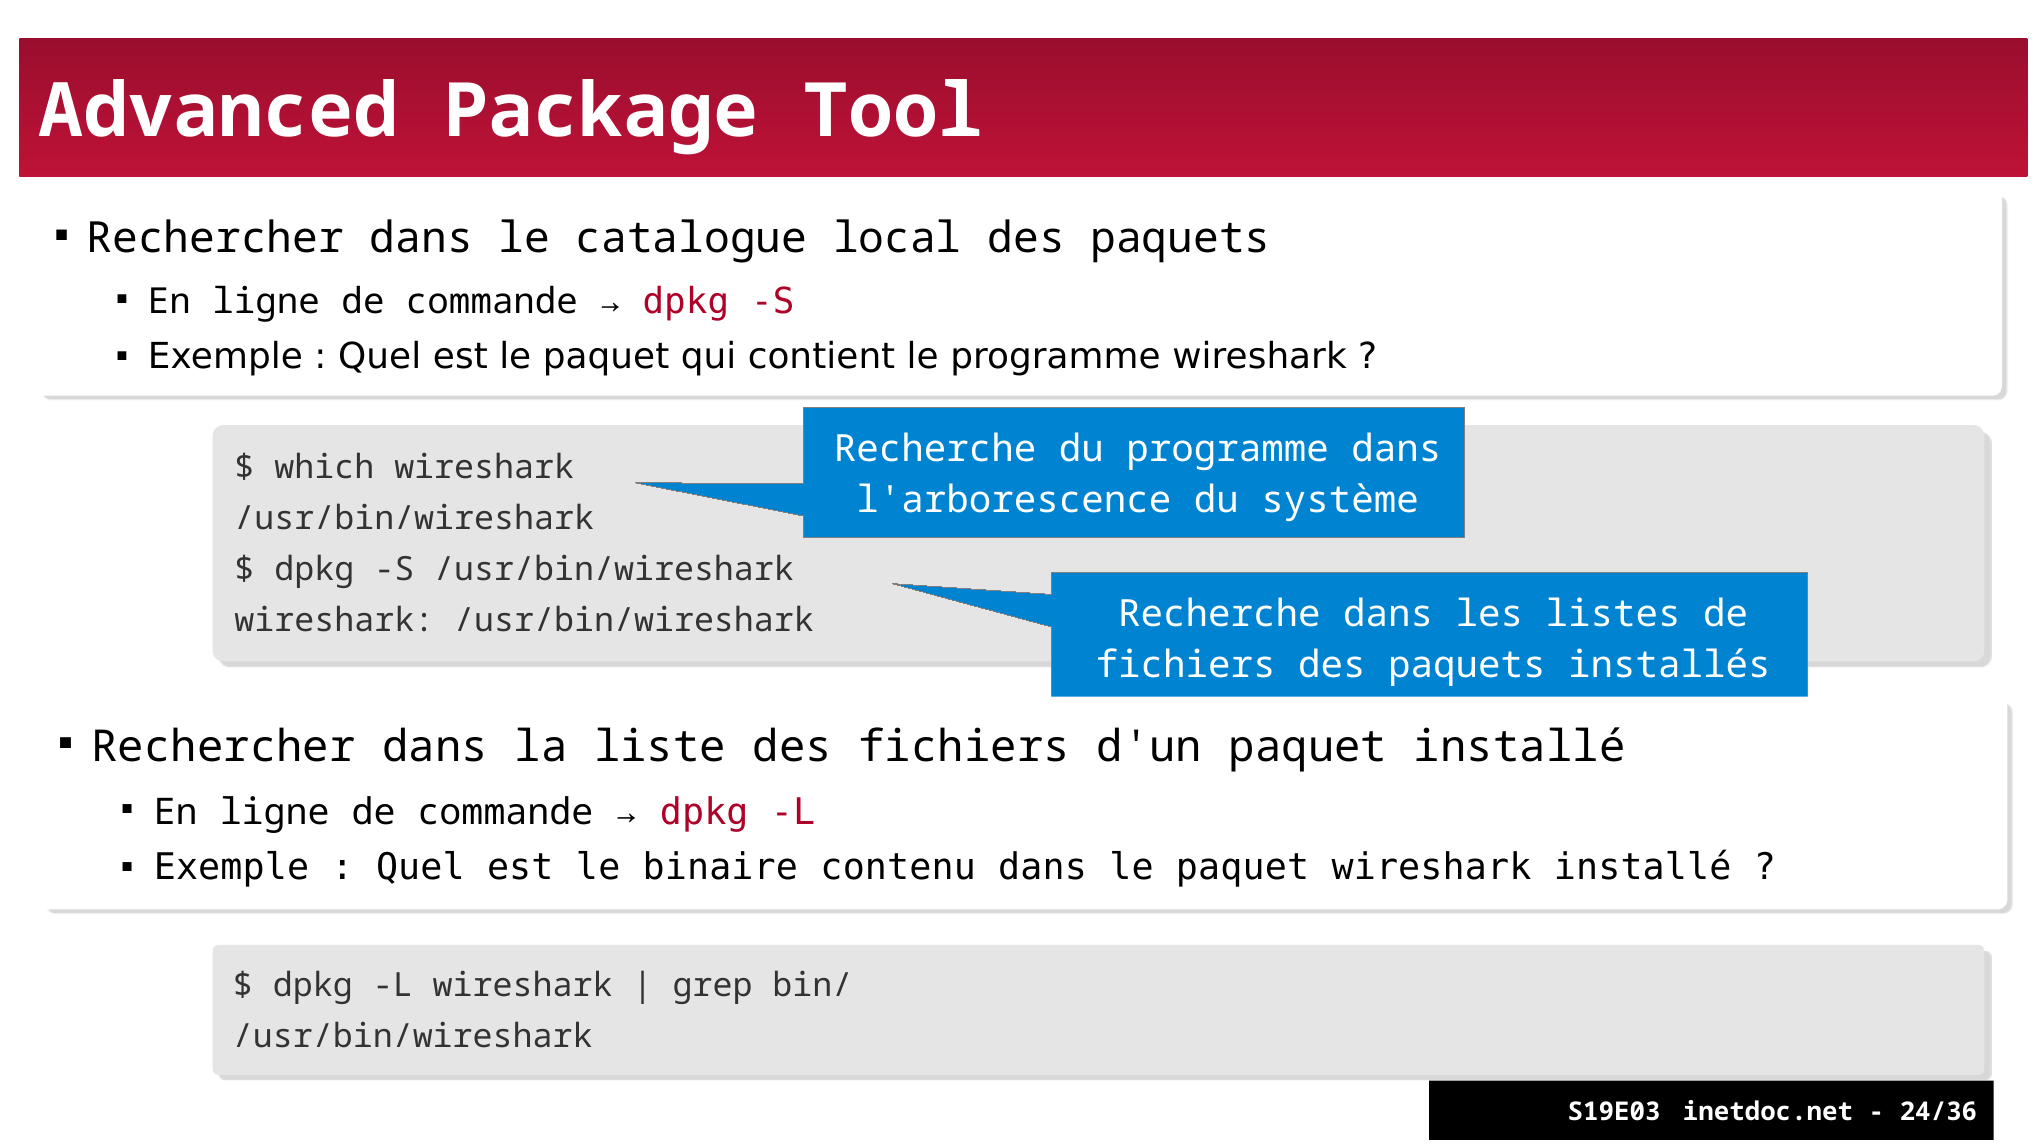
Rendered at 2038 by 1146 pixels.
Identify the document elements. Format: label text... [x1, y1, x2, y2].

text_box Rechercher dans la liste des fichiers d'un paquet installé En ligne de commande → dpkg -L Exemple : Quel est le binaire contenu dans le paquet wireshark installé ? [38, 696, 2008, 910]
text_box $ dpkg -L wireshark | grep bin/ /usr/bin/wireshark [212, 944, 1985, 1075]
text_box Advanced Package Tool [19, 38, 2028, 177]
text_box $ which wireshark /usr/bin/wireshark $ dpkg -S /usr/bin/wireshark wireshark: /usr/bin/wireshark [212, 425, 1985, 662]
text_box Rechercher dans le catalogue local des paquets En ligne de commande → dpkg -S Exemple : Quel est le paquet qui contient le programme wireshark ? [35, 188, 2003, 396]
text_box Recherche dans les listes de fichiers des paquets installés [892, 572, 1808, 696]
text_box S19E03 inetdoc.net - <numéro>/36 [1429, 1080, 1994, 1140]
text_box Recherche du programme dans l'arborescence du système [635, 407, 1465, 538]
